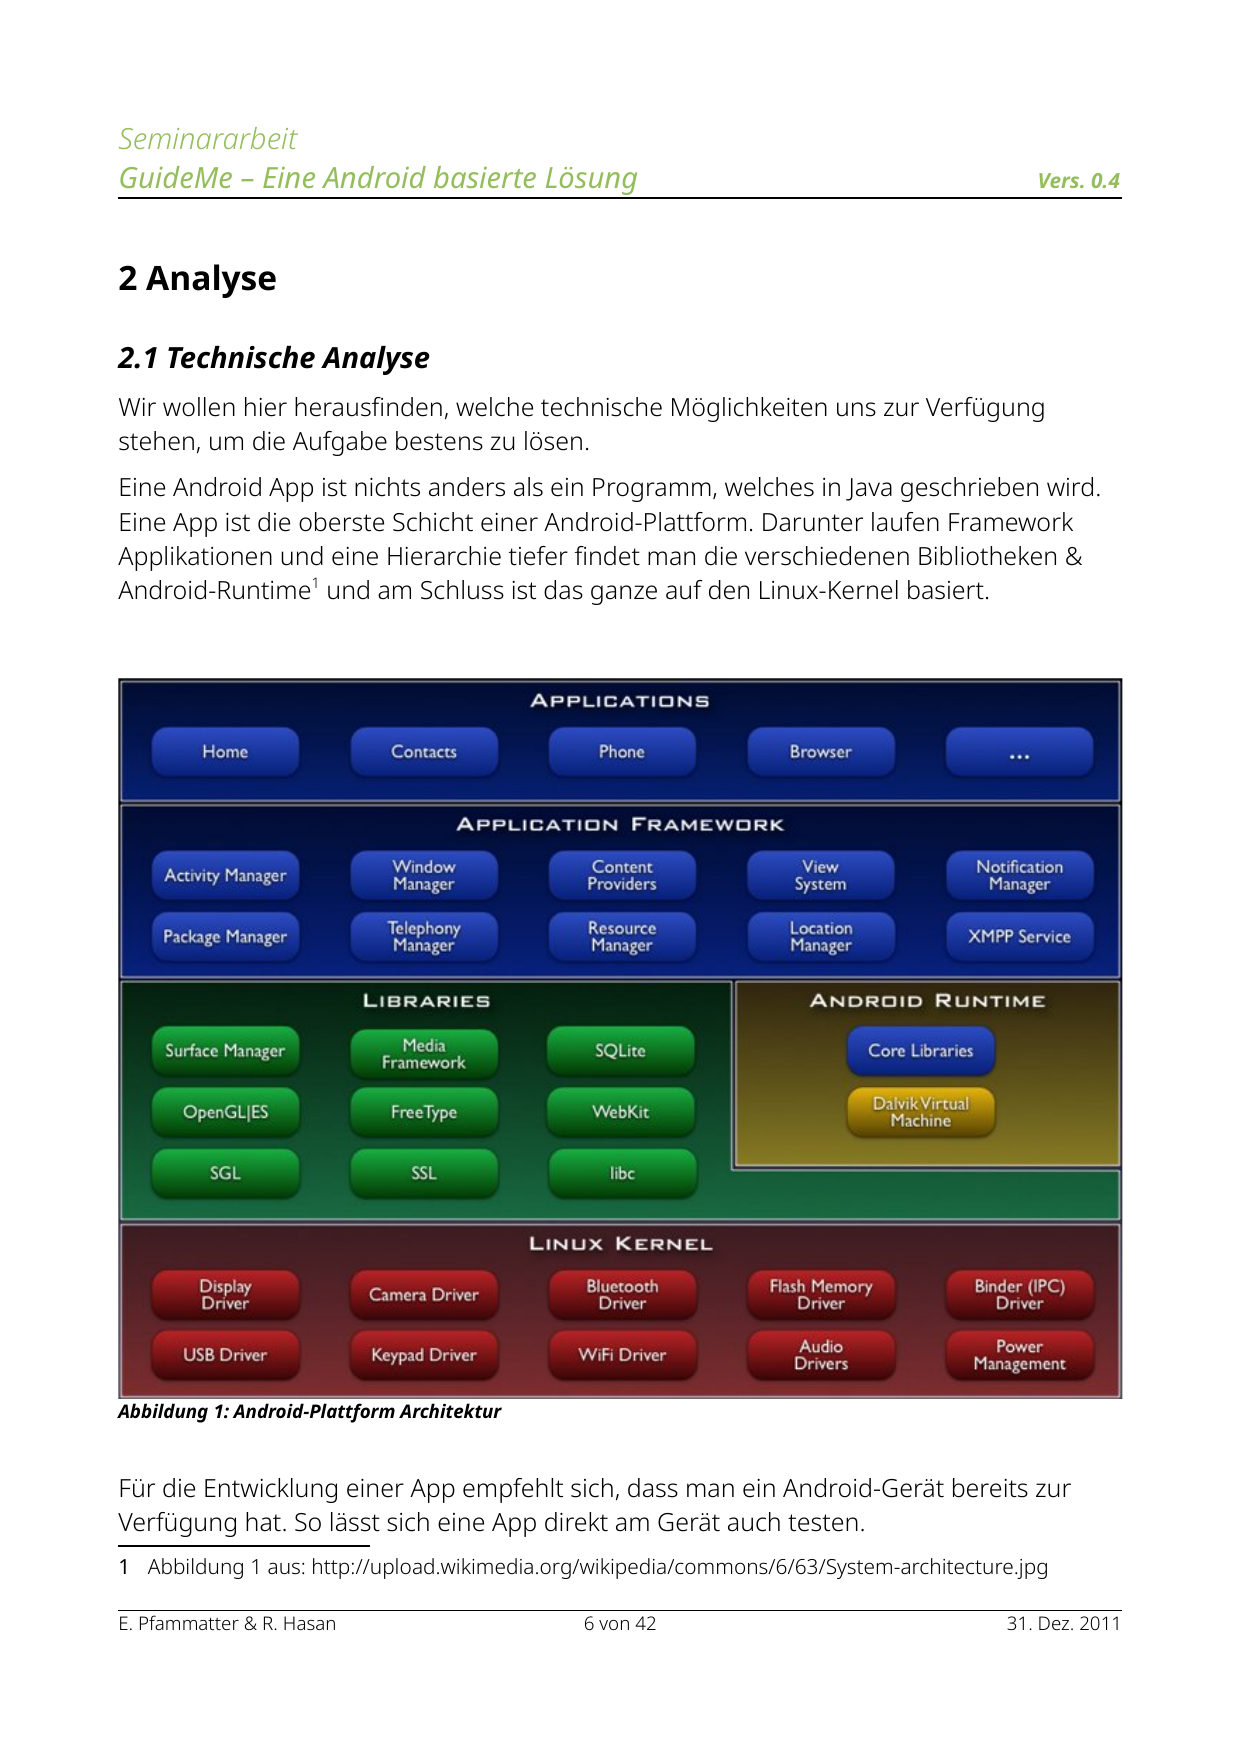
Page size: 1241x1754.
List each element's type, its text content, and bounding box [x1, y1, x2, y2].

picture [118, 678, 1123, 1399]
text Eine Android App ist nichts anders als ein Programm, welches in Java geschrieben wird. Eine App ist die oberste Schicht einer Android-Plattform. Darunter laufen Framework Applikationen und eine Hierarchie tiefer findet man die verschiedenen Bibliotheken & Android-Runtime und am Schluss ist das ganze auf den Linux-Kernel basiert. [118, 470, 1122, 606]
subtitle 2 Analyse [118, 254, 1122, 300]
text Abbildung 1: Android-Plattform Architektur [118, 1399, 1122, 1424]
text Für die Entwicklung einer App empfehlt sich, dass man ein Android-Gerät bereits zur Verfügung hat. So lässt sich eine App direkt am Gerät auch testen. [118, 1471, 1122, 1539]
text Wir wollen hier herausfinden, welche technische Möglichkeiten uns zur Verfügung stehen, um die Aufgabe bestens zu lösen. [118, 389, 1122, 458]
text Abbildung 1 aus: http://upload.wikimedia.org/wikipedia/commons/6/63/System-architecture.jpg [118, 1552, 1122, 1581]
subtitle 2.1 Technische Analyse [118, 337, 1122, 377]
